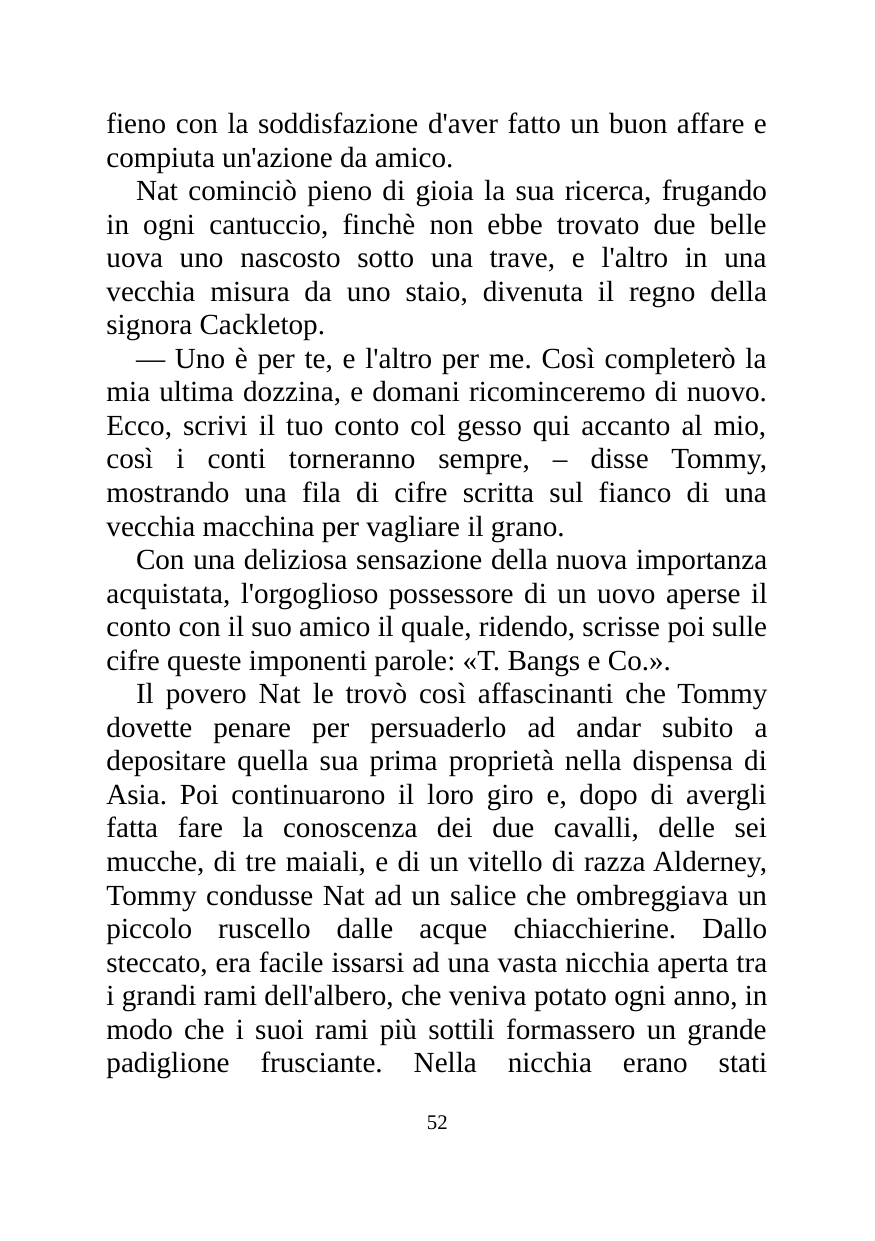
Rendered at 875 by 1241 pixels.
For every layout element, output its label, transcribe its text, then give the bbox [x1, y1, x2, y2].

text Il povero Nat le trovò così affascinanti che Tommy dovette penare per persuaderlo ad andar subito a depositare quella sua prima proprietà nella dispensa di Asia. Poi continuarono il loro giro e, dopo di avergli fatta fare la conoscenza dei due cavalli, delle sei mucche, di tre maiali, e di un vitello di razza Alderney, Tommy condusse Nat ad un salice che ombreggiava un piccolo ruscello dalle acque chiacchierine. Dallo steccato, era facile issarsi ad una vasta nicchia aperta tra i grandi rami dell'albero, che veniva potato ogni anno, in modo che i suoi rami più sottili formassero un grande padiglione frusciante. Nella nicchia erano stati [106, 676, 768, 1079]
text Con una deliziosa sensazione della nuova importanza acquistata, l'orgoglioso possessore di un uovo aperse il conto con il suo amico il quale, ridendo, scrisse poi sulle cifre queste imponenti parole: «T. Bangs e Co.». [106, 542, 768, 676]
text fieno con la soddisfazione d'aver fatto un buon affare e compiuta un'azione da amico. [106, 106, 768, 173]
text — Uno è per te, e l'altro per me. Così completerò la mia ultima dozzina, e domani ricominceremo di nuovo. Ecco, scrivi il tuo conto col gesso qui accanto al mio, così i conti torneranno sempre, – disse Tommy, mostrando una fila di cifre scritta sul fianco di una vecchia macchina per vagliare il grano. [106, 341, 768, 542]
text Nat cominciò pieno di gioia la sua ricerca, frugando in ogni cantuccio, finchè non ebbe trovato due belle uova uno nascosto sotto una trave, e l'altro in una vecchia misura da uno staio, divenuta il regno della signora Cackletop. [106, 173, 768, 341]
